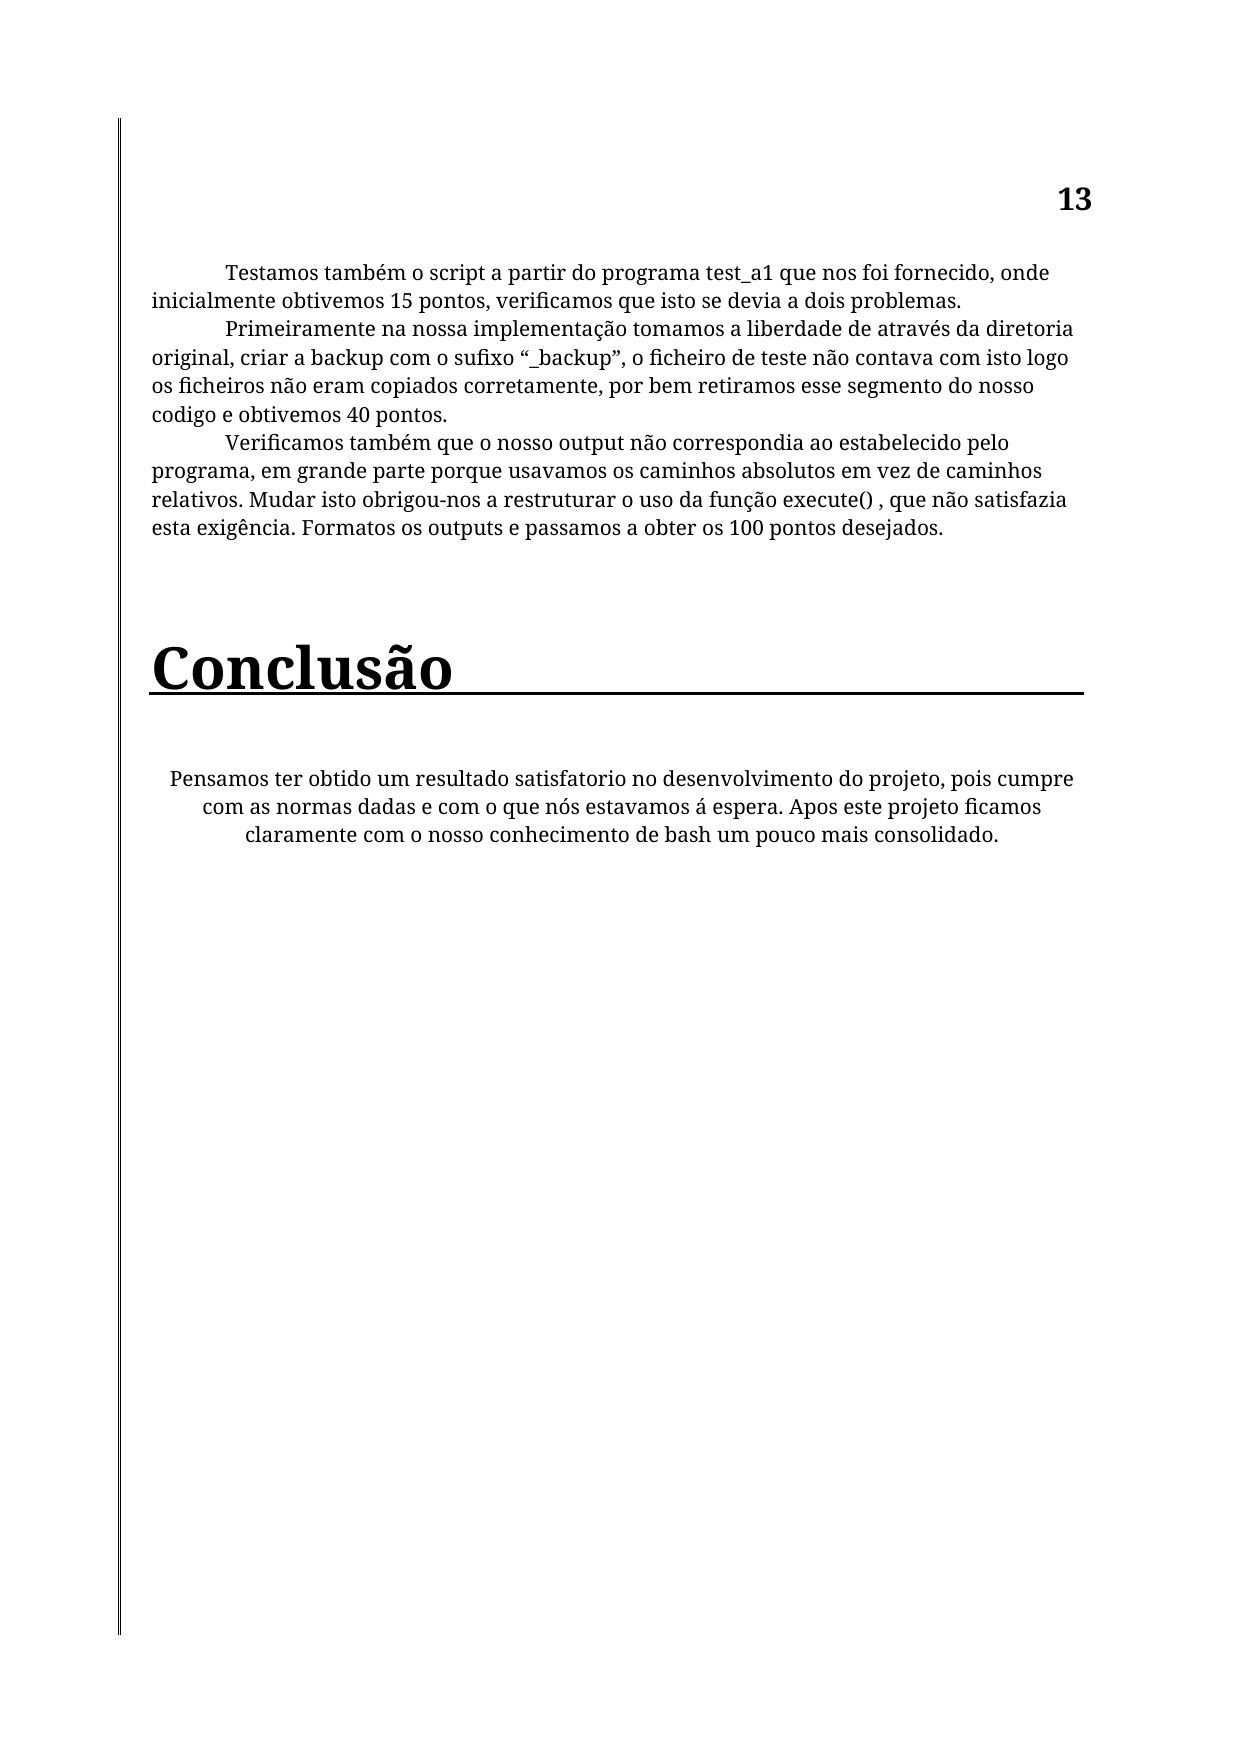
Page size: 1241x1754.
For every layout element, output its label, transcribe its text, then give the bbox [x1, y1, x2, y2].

text Verificamos também que o nosso output não correspondia ao estabelecido pelo programa, em grande parte porque usavamos os caminhos absolutos em vez de caminhos relativos. Mudar isto obrigou-nos a restruturar o uso da função execute() , que não satisfazia esta exigência. Formatos os outputs e passamos a obter os 100 pontos desejados. [151, 428, 1092, 542]
text Primeiramente na nossa implementação tomamos a liberdade de através da diretoria original, criar a backup com o sufixo “_backup”, o ficheiro de teste não contava com isto logo os ficheiros não eram copiados corretamente, por bem retiramos esse segmento do nosso codigo e obtivemos 40 pontos. [151, 314, 1092, 428]
text Testamos também o script a partir do programa test_a1 que nos foi fornecido, onde inicialmente obtivemos 15 pontos, verificamos que isto se devia a dois problemas. [151, 258, 1092, 314]
text Conclusão [151, 627, 1092, 707]
text Pensamos ter obtido um resultado satisfatorio no desenvolvimento do projeto, pois cumpre com as normas dadas e com o que nós estavamos á espera. Apos este projeto ficamos claramente com o nosso conhecimento de bash um pouco mais consolidado. [151, 764, 1092, 849]
